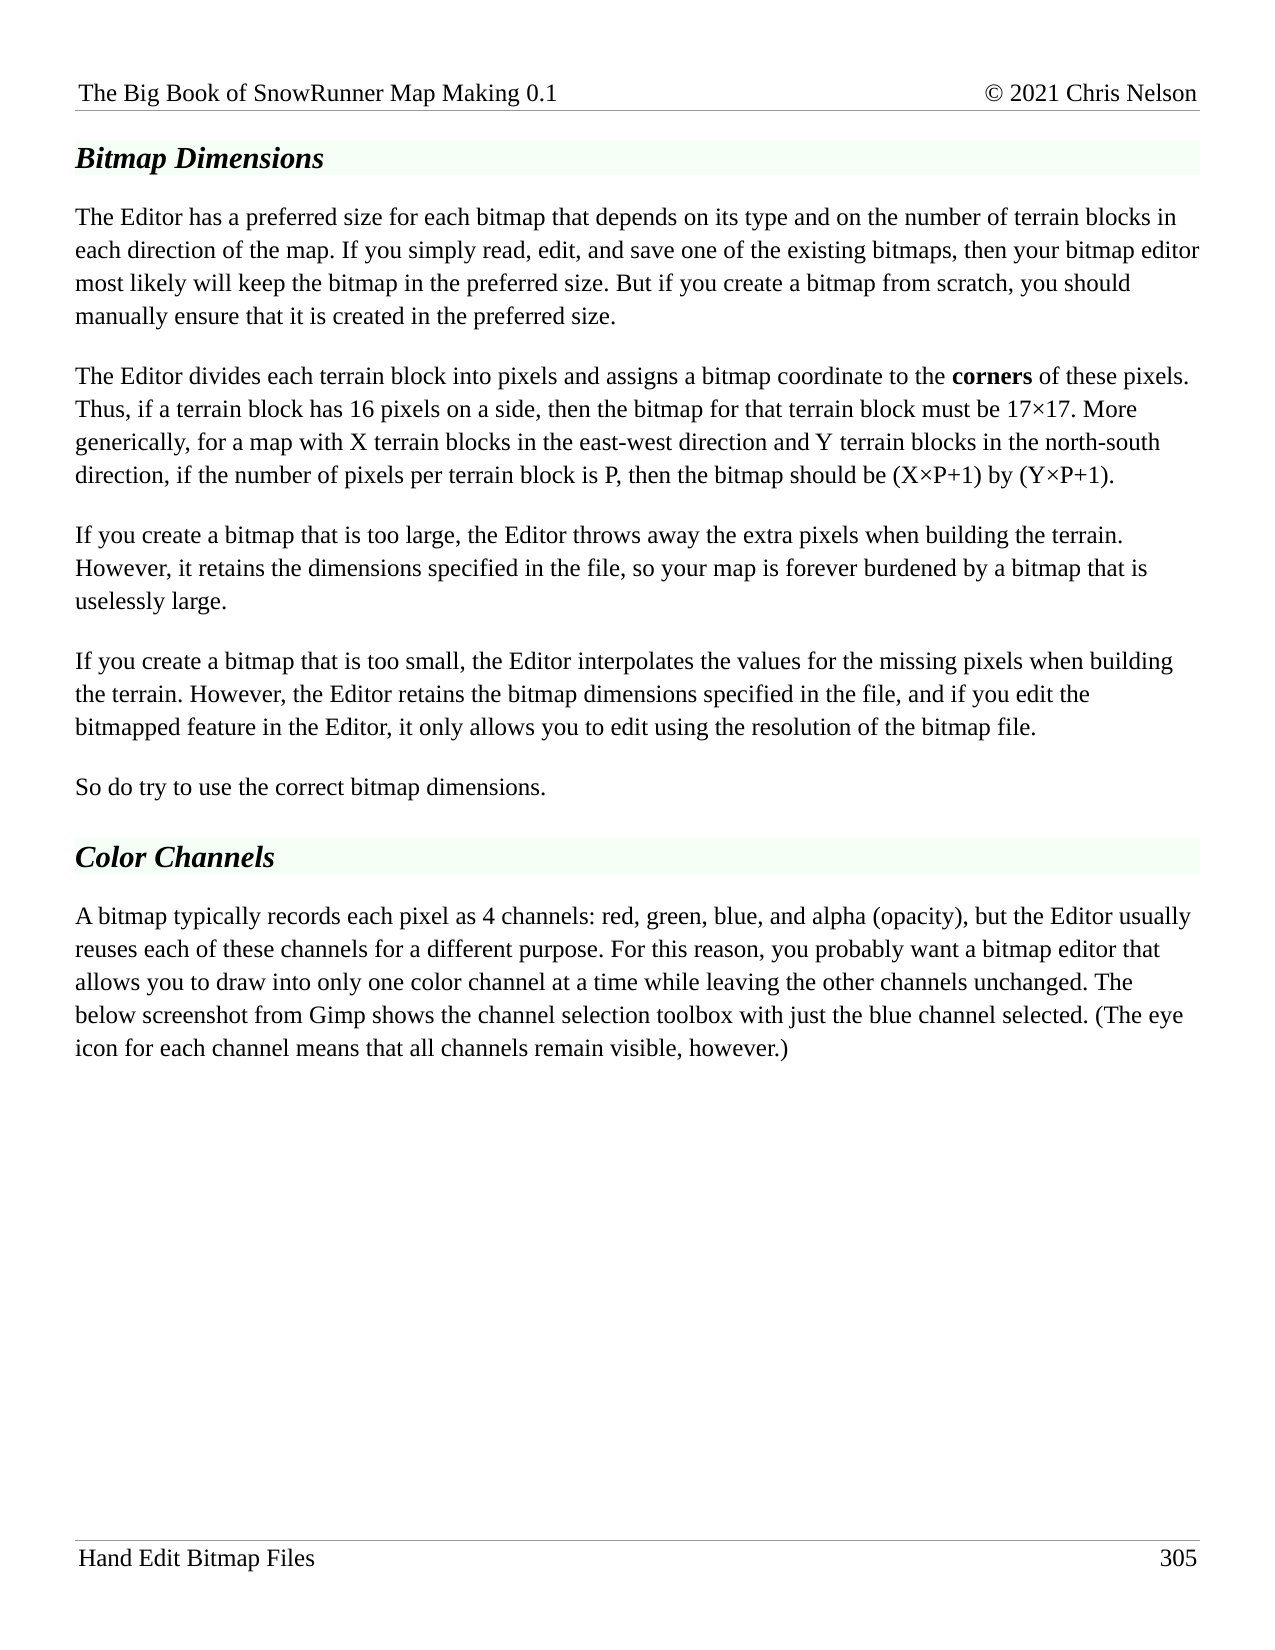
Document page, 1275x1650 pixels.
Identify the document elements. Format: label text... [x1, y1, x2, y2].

subtitle Color Channels [75, 838, 1200, 874]
text A bitmap typically records each pixel as 4 channels: red, green, blue, and alpha (opacity), but the Editor usually reuses each of these channels for a different purpose. For this reason, you probably want a bitmap editor that allows you to draw into only one color channel at a time while leaving the other channels unchanged. The below screenshot from Gimp shows the channel selection toolbox with just the blue channel selected. (The eye icon for each channel means that all channels remain visible, however.) [75, 901, 1200, 1062]
text The Editor divides each terrain block into pixels and assigns a bitmap coordinate to the corners of these pixels. Thus, if a terrain block has 16 pixels on a side, then the bitmap for that terrain block must be 17×17. More generically, for a map with X terrain blocks in the east-west direction and Y terrain blocks in the north-south direction, if the number of pixels per terrain block is P, then the bitmap should be (X×P+1) by (Y×P+1). [75, 361, 1200, 489]
text If you create a bitmap that is too large, the Editor throws away the extra pixels when building the terrain. However, it retains the dimensions specified in the file, so your map is forever burdened by a bitmap that is uselessly large. [75, 520, 1200, 615]
subtitle Bitmap Dimensions [75, 140, 1200, 175]
text The Editor has a preferred size for each bitmap that depends on its type and on the number of terrain blocks in each direction of the map. If you simply read, edit, and save one of the existing bitmaps, then your bitmap editor most likely will keep the bitmap in the preferred size. But if you create a bitmap from scratch, you should manually ensure that it is created in the preferred size. [75, 202, 1200, 330]
text If you create a bitmap that is too small, the Editor interpolates the values for the missing pixels when building the terrain. However, the Editor retains the bitmap dimensions specified in the file, and if you edit the bitmapped feature in the Editor, it only allows you to edit using the resolution of the bitmap file. [75, 646, 1200, 741]
text So do try to use the correct bitmap dimensions. [75, 772, 1200, 801]
